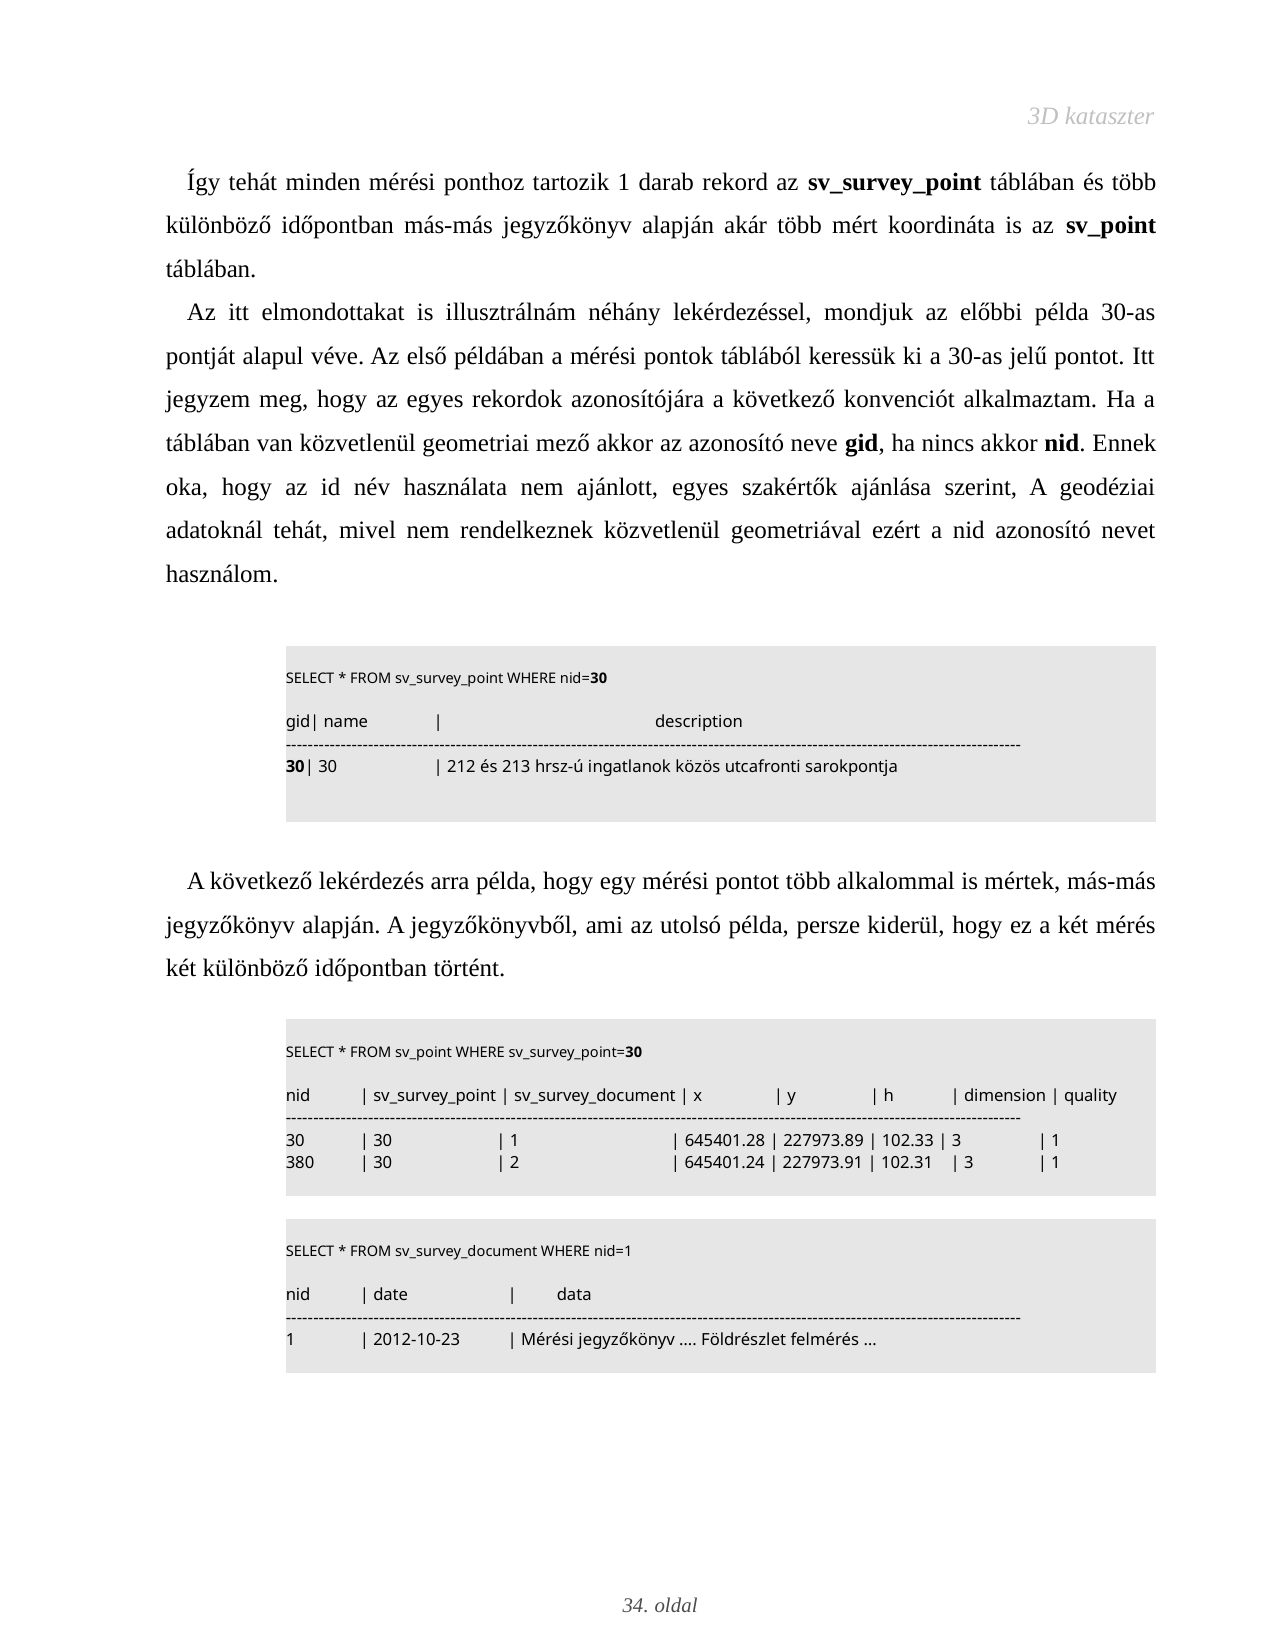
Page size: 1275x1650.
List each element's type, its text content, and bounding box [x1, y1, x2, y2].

text Így tehát minden mérési ponthoz tartozik 1 darab rekord az sv_survey_point táblában és több különböző időpontban más-más jegyzőkönyv alapján akár több mért koordináta is az sv_point táblában. [166, 167, 1156, 283]
text Az itt elmondottakat is illusztrálnám néhány lekérdezéssel, mondjuk az előbbi példa 30-as pontját alapul véve. Az első példában a mérési pontok táblából keressük ki a 30-as jelű pontot. Itt jegyzem meg, hogy az egyes rekordok azonosítójára a következő konvenciót alkalmaztam. Ha a táblában van közvetlenül geometriai mező akkor az azonosító neve gid, ha nincs akkor nid. Ennek oka, hogy az id név használata nem ajánlott, egyes szakértők ajánlása szerint, A geodéziai adatoknál tehát, mivel nem rendelkeznek közvetlenül geometriával ezért a nid azonosító nevet használom. [166, 297, 1156, 587]
text 1 | 2012-10-23 | Mérési jegyzőkönyv …. Földrészlet felmérés … [286, 1328, 1156, 1351]
text 380 | 30 | 2 | 645401.24 | 227973.91 | 102.31 | 3 | 1 [286, 1151, 1156, 1174]
text gid| name | description [286, 710, 1156, 732]
text SELECT * FROM sv_survey_document WHERE nid=1 [286, 1241, 1156, 1261]
text SELECT * FROM sv_survey_point WHERE nid=30 [286, 668, 1156, 687]
text -------------------------------------------------------------------------------------------------------------------------------------- [286, 1106, 1156, 1129]
text A következő lekérdezés arra példa, hogy egy mérési pontot több alkalommal is mértek, más-más jegyzőkönyv alapján. A jegyzőkönyvből, ami az utolsó példa, persze kiderül, hogy ez a két mérés két különböző időpontban történt. [166, 866, 1156, 982]
text -------------------------------------------------------------------------------------------------------------------------------------- [286, 732, 1156, 755]
text -------------------------------------------------------------------------------------------------------------------------------------- [286, 1306, 1156, 1328]
text nid | sv_survey_point | sv_survey_document | x | y | h | dimension | quality [286, 1084, 1156, 1106]
text 30 | 30 | 1 | 645401.28 | 227973.89 | 102.33 | 3 | 1 [286, 1129, 1156, 1151]
text SELECT * FROM sv_point WHERE sv_survey_point=30 [286, 1042, 1156, 1061]
text nid | date | data [286, 1283, 1156, 1306]
text 30| 30 | 212 és 213 hrsz-ú ingatlanok közös utcafronti sarokpontja [286, 755, 1156, 777]
